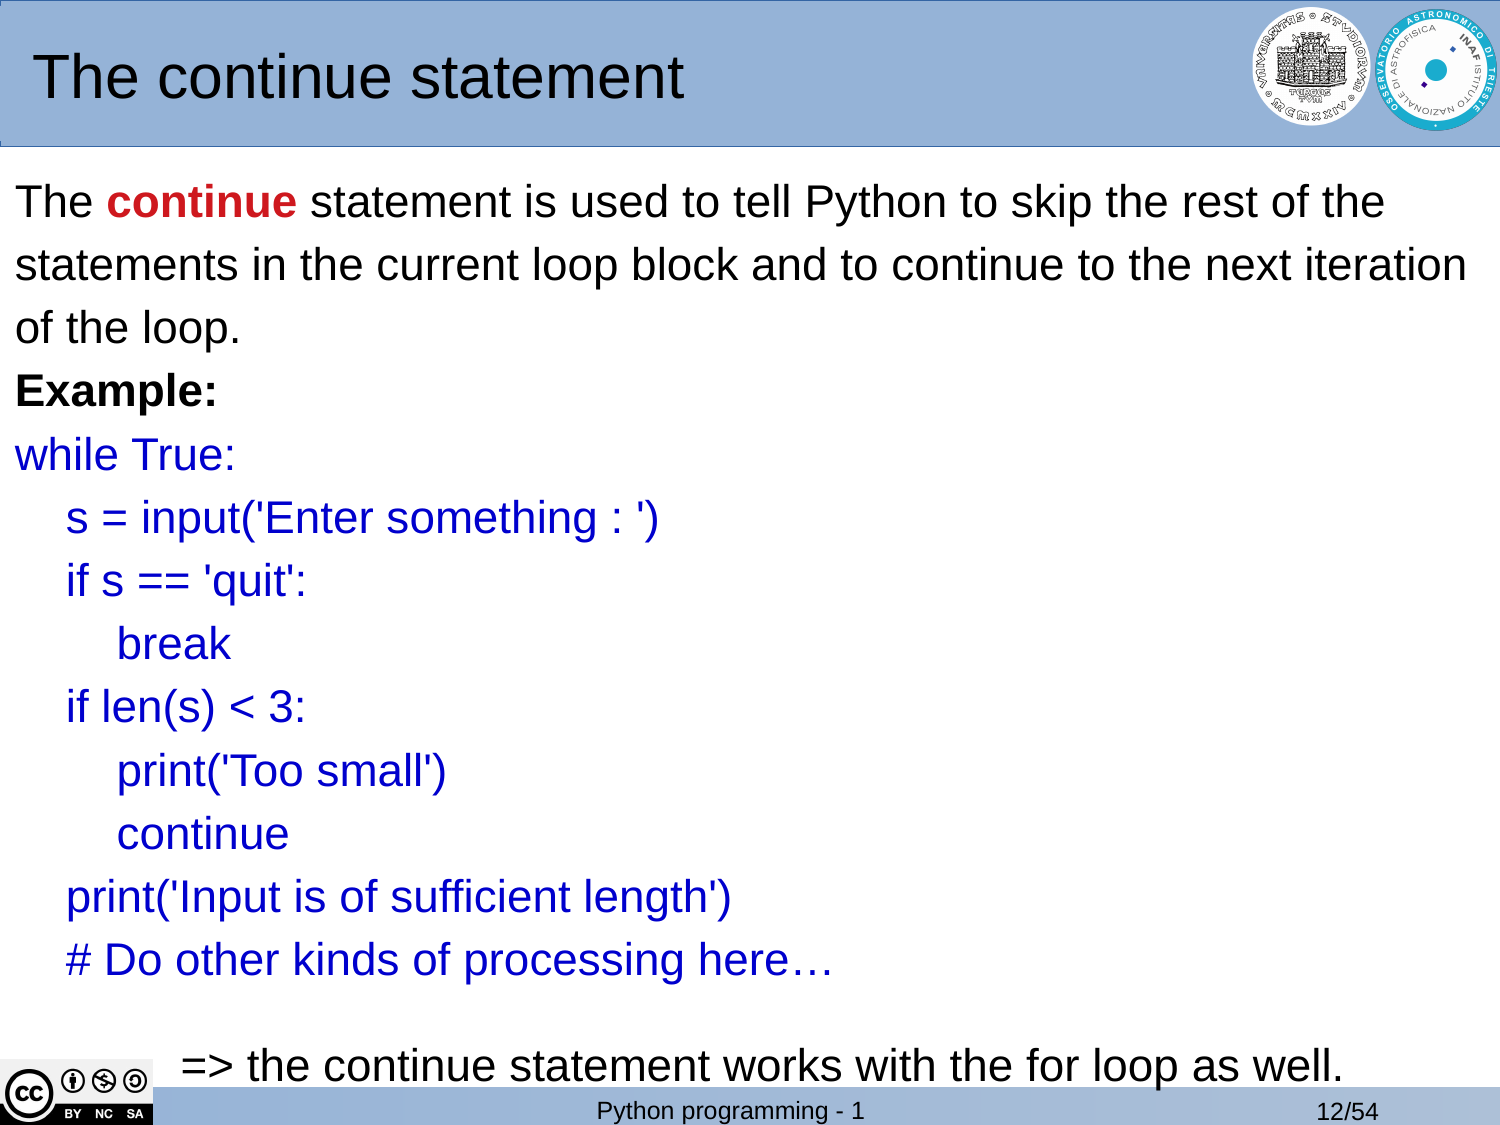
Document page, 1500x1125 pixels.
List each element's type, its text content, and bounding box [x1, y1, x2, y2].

text_box The continue statement [0, 5, 1253, 141]
picture [0, 1089, 153, 1125]
picture [1253, 0, 1500, 155]
list The continue statement is used to tell Python to skip the rest of the statements in the current loop block and to continue to the next iteration of the loop. Example: while True: s = input('Enter something : ') if s == 'quit': break if len(s) < 3: print('Too small') continue print('Input is of sufficient length') # Do other kinds of processing here… => the continue statement works with the for loop as well. [0, 155, 1500, 1089]
